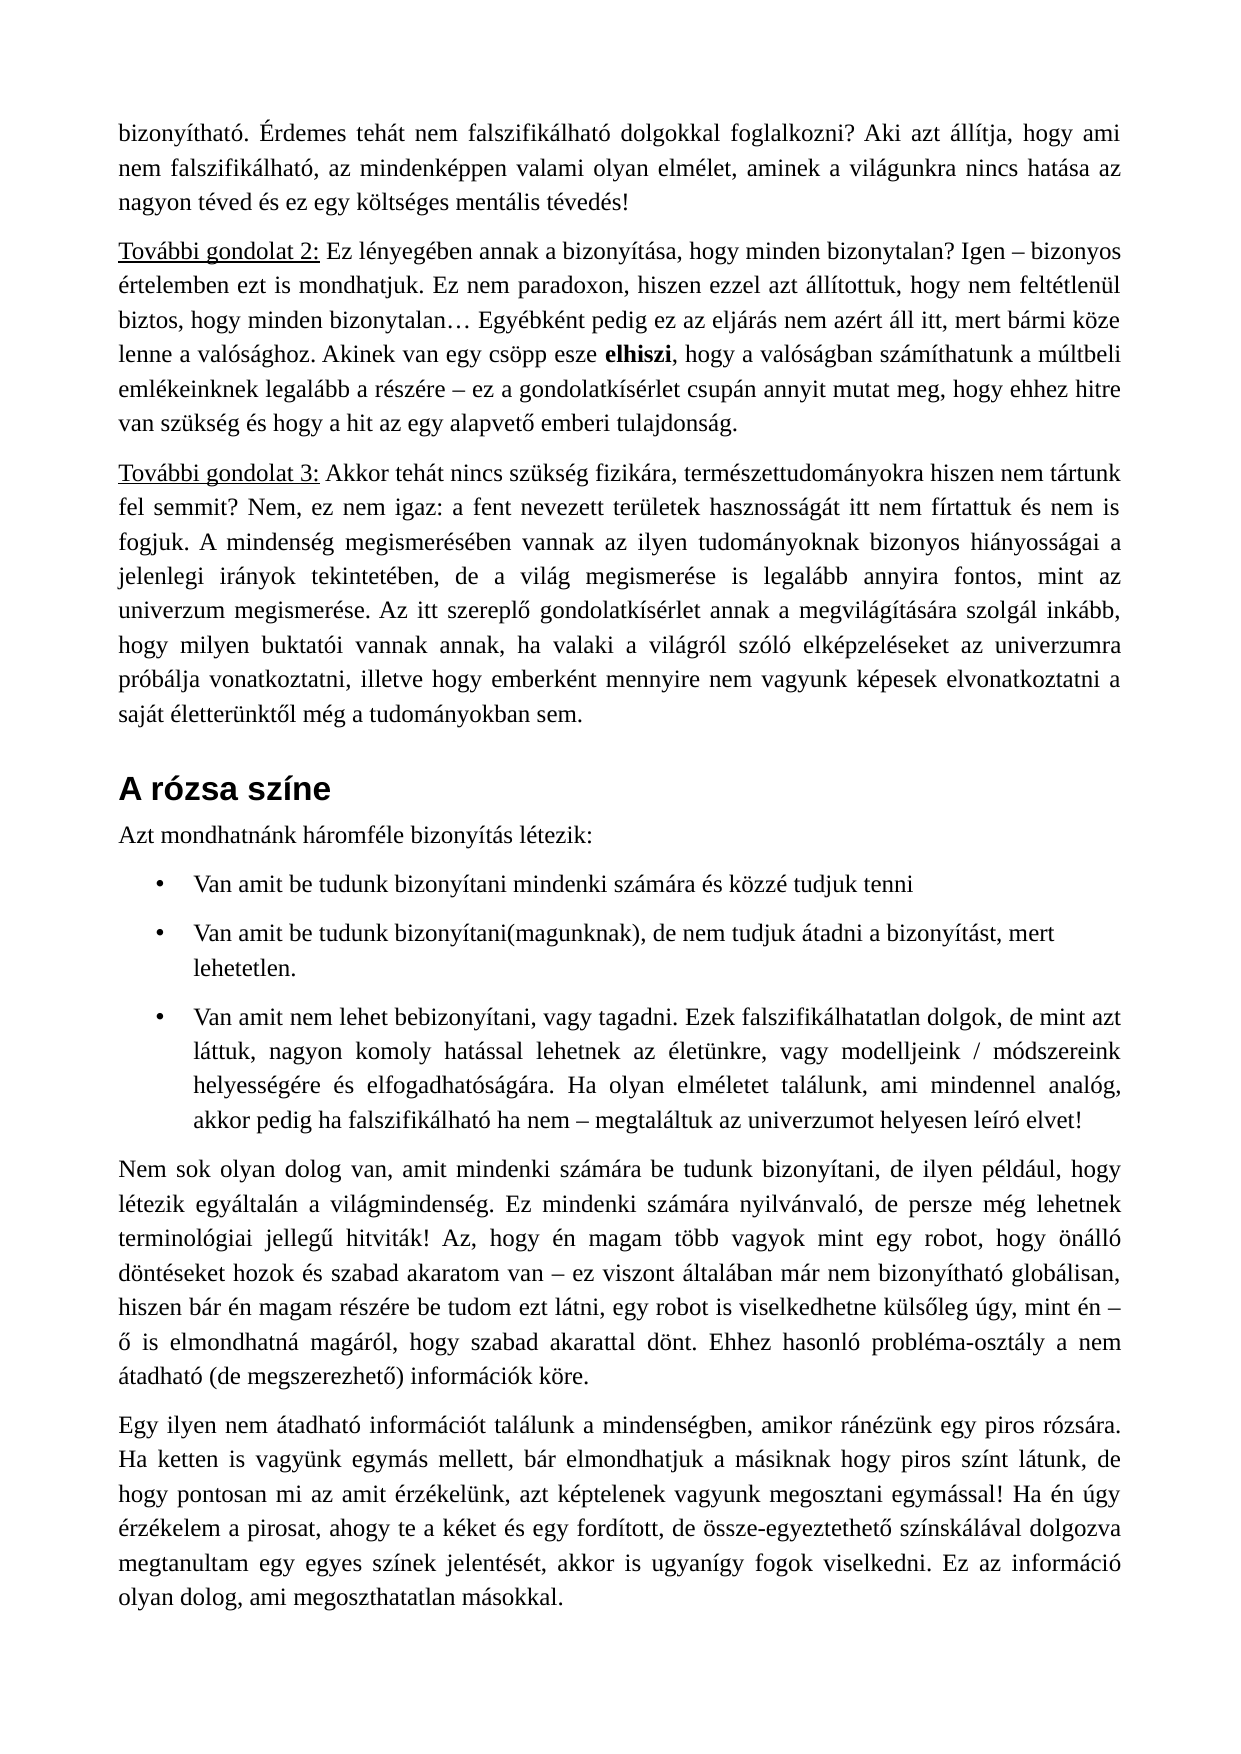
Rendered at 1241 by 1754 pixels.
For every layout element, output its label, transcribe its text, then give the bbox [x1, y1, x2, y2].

text Azt mondhatnánk háromféle bizonyítás létezik: [118, 820, 1122, 849]
text További gondolat 2: Ez lényegében annak a bizonyítása, hogy minden bizonytalan? Igen – bizonyos értelemben ezt is mondhatjuk. Ez nem paradoxon, hiszen ezzel azt állítottuk, hogy nem feltétlenül biztos, hogy minden bizonytalan… Egyébként pedig ez az eljárás nem azért áll itt, mert bármi köze lenne a valósághoz. Akinek van egy csöpp esze elhiszi, hogy a valóságban számíthatunk a múltbeli emlékeinknek legalább a részére – ez a gondolatkísérlet csupán annyit mutat meg, hogy ehhez hitre van szükség és hogy a hit az egy alapvető emberi tulajdonság. [118, 236, 1122, 437]
text Nem sok olyan dolog van, amit mindenki számára be tudunk bizonyítani, de ilyen például, hogy létezik egyáltalán a világmindenség. Ez mindenki számára nyilvánvaló, de persze még lehetnek terminológiai jellegű hitviták! Az, hogy én magam több vagyok mint egy robot, hogy önálló döntéseket hozok és szabad akaratom van – ez viszont általában már nem bizonyítható globálisan, hiszen bár én magam részére be tudom ezt látni, egy robot is viselkedhetne külsőleg úgy, mint én – ő is elmondhatná magáról, hogy szabad akarattal dönt. Ehhez hasonló probléma-osztály a nem átadható (de megszerezhető) információk köre. [118, 1154, 1122, 1390]
text Egy ilyen nem átadható információt találunk a mindenségben, amikor ránézünk egy piros rózsára. Ha ketten is vagyünk egymás mellett, bár elmondhatjuk a másiknak hogy piros színt látunk, de hogy pontosan mi az amit érzékelünk, azt képtelenek vagyunk megosztani egymással! Ha én úgy érzékelem a pirosat, ahogy te a kéket és egy fordított, de össze-egyeztethető színskálával dolgozva megtanultam egy egyes színek jelentését, akkor is ugyanígy fogok viselkedni. Ez az információ olyan dolog, ami megoszthatatlan másokkal. [118, 1410, 1122, 1611]
list Van amit be tudunk bizonyítani mindenki számára és közzé tudjuk tenni [156, 869, 1122, 898]
text További gondolat 3: Akkor tehát nincs szükség fizikára, természettudományokra hiszen nem tártunk fel semmit? Nem, ez nem igaz: a fent nevezett területek hasznosságát itt nem fírtattuk és nem is fogjuk. A mindenség megismerésében vannak az ilyen tudományoknak bizonyos hiányosságai a jelenlegi irányok tekintetében, de a világ megismerése is legalább annyira fontos, mint az univerzum megismerése. Az itt szereplő gondolatkísérlet annak a megvilágítására szolgál inkább, hogy milyen buktatói vannak annak, ha valaki a világról szóló elképzeléseket az univerzumra próbálja vonatkoztatni, illetve hogy emberként mennyire nem vagyunk képesek elvonatkoztatni a saját életterünktől még a tudományokban sem. [118, 458, 1122, 728]
list Van amit be tudunk bizonyítani(magunknak), de nem tudjuk átadni a bizonyítást, mert lehetetlen. [156, 918, 1122, 981]
subtitle A rózsa színe [118, 769, 1122, 807]
list Van amit nem lehet bebizonyítani, vagy tagadni. Ezek falszifikálhatatlan dolgok, de mint azt láttuk, nagyon komoly hatással lehetnek az életünkre, vagy modelljeink / módszereink helyességére és elfogadhatóságára. Ha olyan elméletet találunk, ami mindennel analóg, akkor pedig ha falszifikálható ha nem – megtaláltuk az univerzumot helyesen leíró elvet! [156, 1002, 1122, 1134]
text bizonyítható. Érdemes tehát nem falszifikálható dolgokkal foglalkozni? Aki azt állítja, hogy ami nem falszifikálható, az mindenképpen valami olyan elmélet, aminek a világunkra nincs hatása az nagyon téved és ez egy költséges mentális tévedés! [118, 118, 1122, 216]
